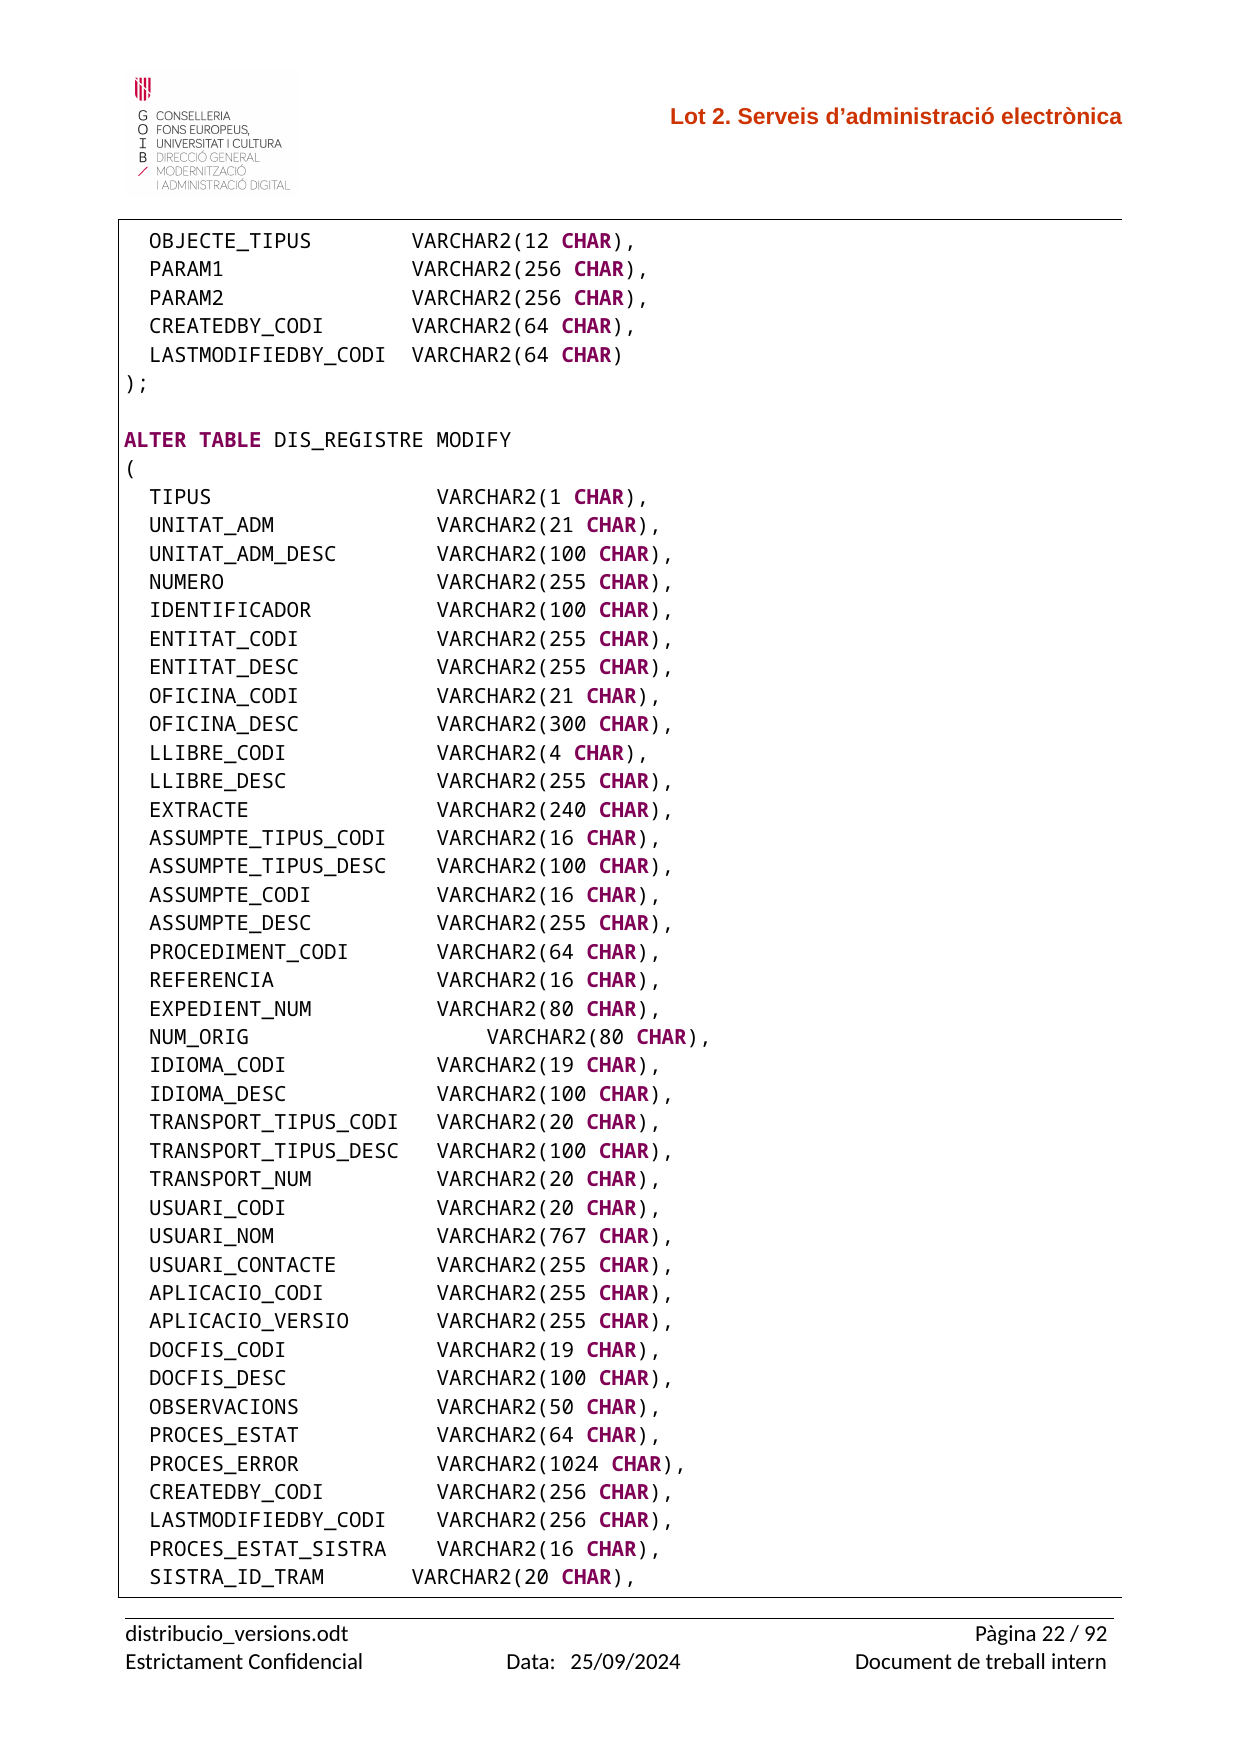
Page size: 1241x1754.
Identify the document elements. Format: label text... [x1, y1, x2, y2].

picture [126, 70, 299, 197]
table_header OBJECTE_TIPUS VARCHAR2(12 CHAR), PARAM1 VARCHAR2(256 CHAR), PARAM2 VARCHAR2(256 CHAR), CREATEDBY_CODI VARCHAR2(64 CHAR), LASTMODIFIEDBY_CODI VARCHAR2(64 CHAR) ); ALTER TABLE DIS_REGISTRE MODIFY ( TIPUS VARCHAR2(1 CHAR), UNITAT_ADM VARCHAR2(21 CHAR), UNITAT_ADM_DESC VARCHAR2(100 CHAR), NUMERO VARCHAR2(255 CHAR), IDENTIFICADOR VARCHAR2(100 CHAR), ENTITAT_CODI VARCHAR2(255 CHAR), ENTITAT_DESC VARCHAR2(255 CHAR), OFICINA_CODI VARCHAR2(21 CHAR), OFICINA_DESC VARCHAR2(300 CHAR), LLIBRE_CODI VARCHAR2(4 CHAR), LLIBRE_DESC VARCHAR2(255 CHAR), EXTRACTE VARCHAR2(240 CHAR), ASSUMPTE_TIPUS_CODI VARCHAR2(16 CHAR), ASSUMPTE_TIPUS_DESC VARCHAR2(100 CHAR), ASSUMPTE_CODI VARCHAR2(16 CHAR), ASSUMPTE_DESC VARCHAR2(255 CHAR), PROCEDIMENT_CODI VARCHAR2(64 CHAR), REFERENCIA VARCHAR2(16 CHAR), EXPEDIENT_NUM VARCHAR2(80 CHAR), NUM_ORIG VARCHAR2(80 CHAR), IDIOMA_CODI VARCHAR2(19 CHAR), IDIOMA_DESC VARCHAR2(100 CHAR), TRANSPORT_TIPUS_CODI VARCHAR2(20 CHAR), TRANSPORT_TIPUS_DESC VARCHAR2(100 CHAR), TRANSPORT_NUM VARCHAR2(20 CHAR), USUARI_CODI VARCHAR2(20 CHAR), USUARI_NOM VARCHAR2(767 CHAR), USUARI_CONTACTE VARCHAR2(255 CHAR), APLICACIO_CODI VARCHAR2(255 CHAR), APLICACIO_VERSIO VARCHAR2(255 CHAR), DOCFIS_CODI VARCHAR2(19 CHAR), DOCFIS_DESC VARCHAR2(100 CHAR), OBSERVACIONS VARCHAR2(50 CHAR), PROCES_ESTAT VARCHAR2(64 CHAR), PROCES_ERROR VARCHAR2(1024 CHAR), CREATEDBY_CODI VARCHAR2(256 CHAR), LASTMODIFIEDBY_CODI VARCHAR2(256 CHAR), PROCES_ESTAT_SISTRA VARCHAR2(16 CHAR), SISTRA_ID_TRAM VARCHAR2(20 CHAR), [119, 220, 1122, 1597]
